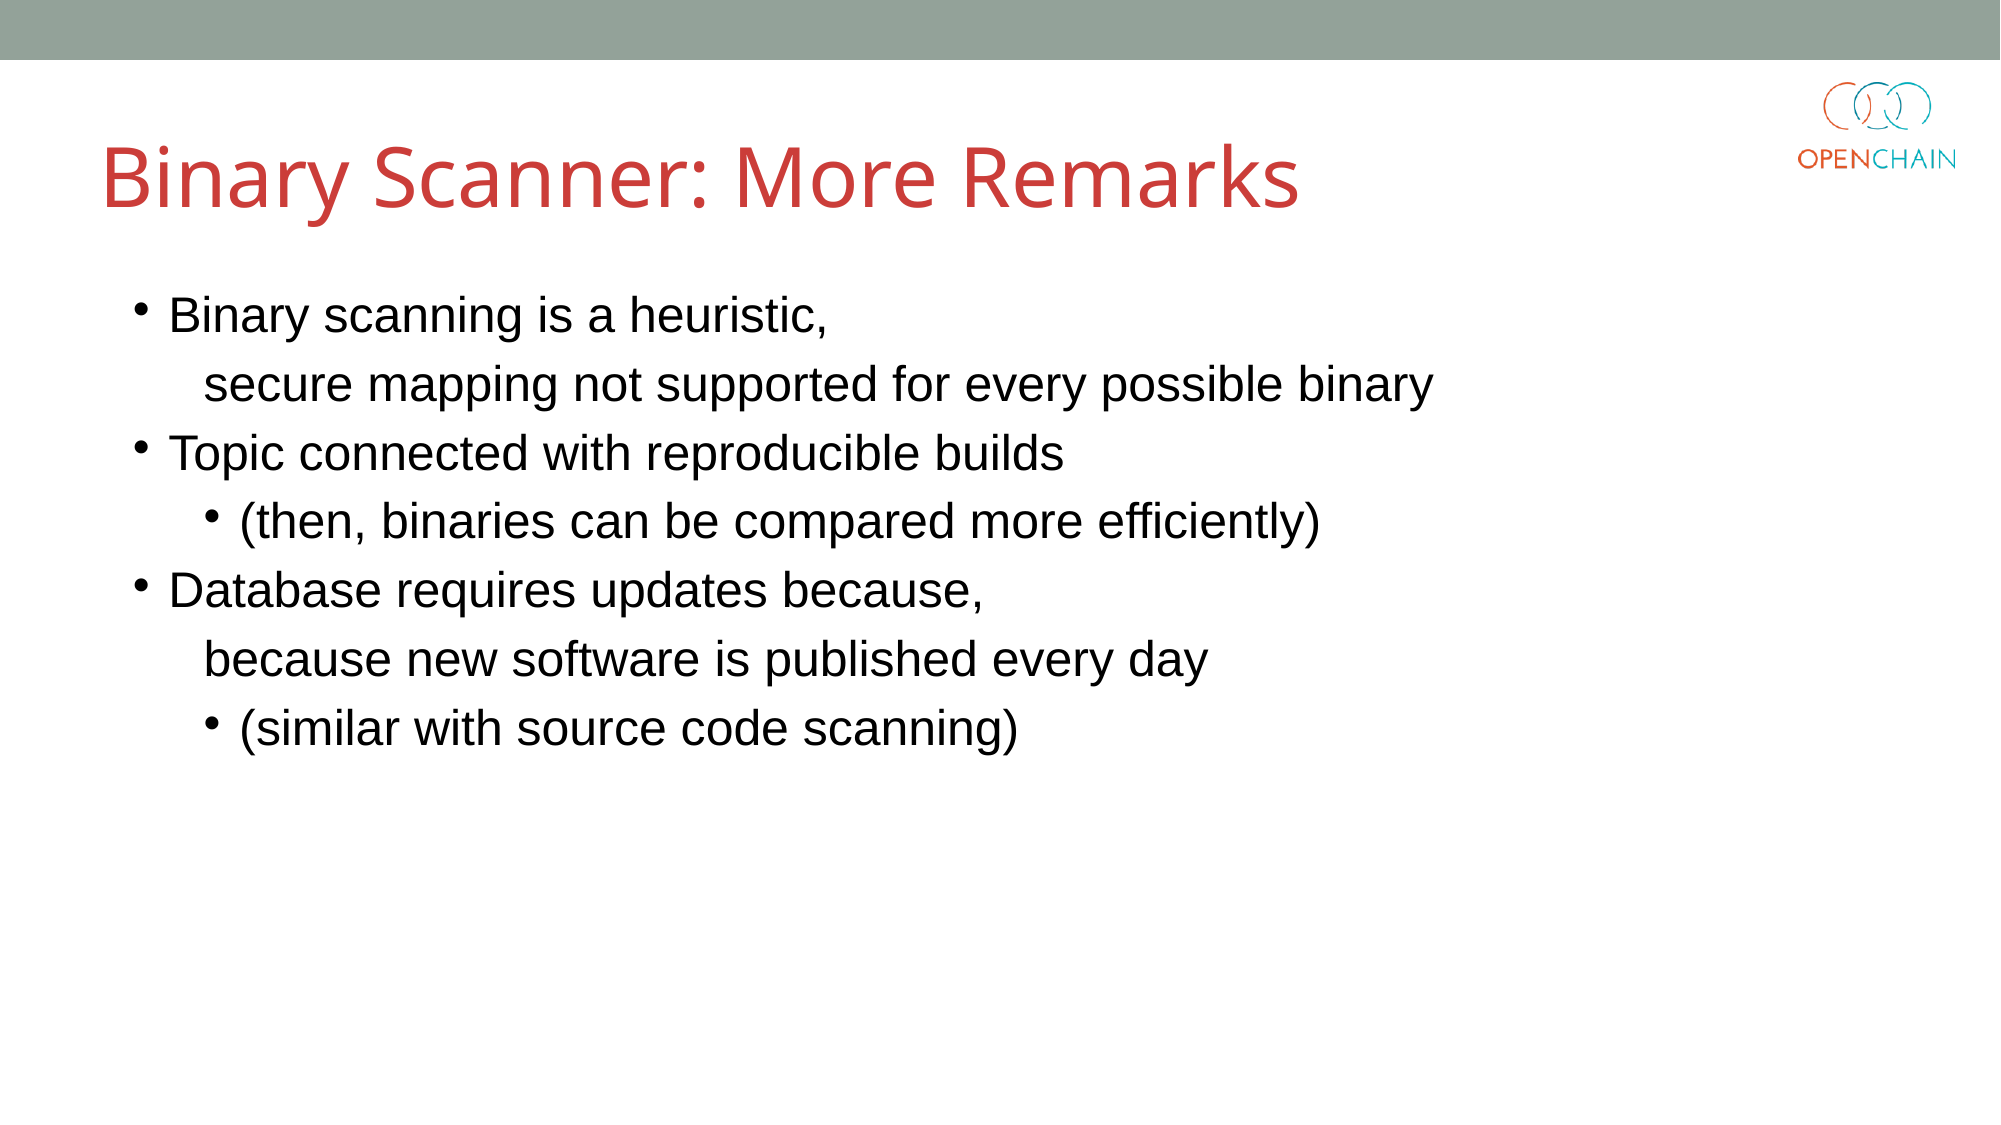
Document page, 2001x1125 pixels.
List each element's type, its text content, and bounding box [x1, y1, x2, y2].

text_box Binary scanning is a heuristic, secure mapping not supported for every possible binary Topic connected with reproducible builds (then, binaries can be compared more efficiently) Database requires updates because, because new software is published every day (similar with source code scanning) [118, 266, 1928, 1003]
text_box Binary Scanner: More Remarks [100, 52, 1899, 225]
